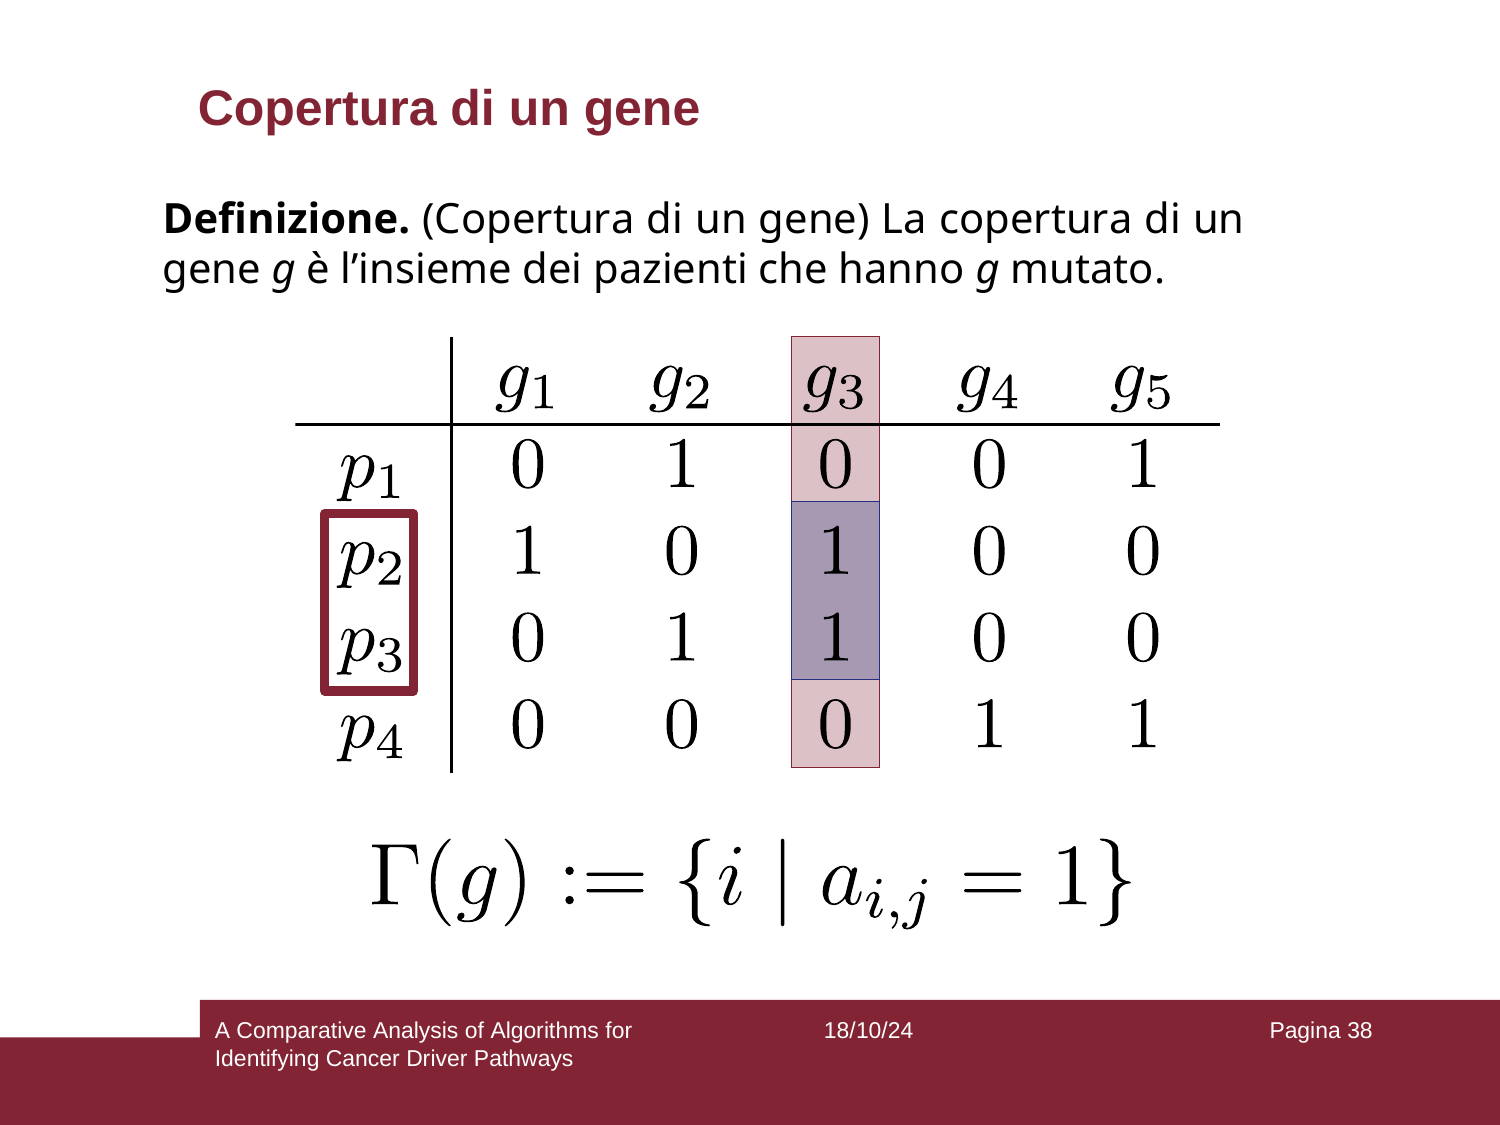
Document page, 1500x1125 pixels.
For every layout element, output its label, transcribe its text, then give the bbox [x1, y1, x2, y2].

text_box Pagina <number> [1074, 1008, 1388, 1084]
text_box 18/10/24 [712, 1008, 1026, 1084]
title Copertura di un gene [183, 67, 1400, 150]
picture [295, 350, 1241, 780]
picture [372, 838, 1131, 930]
text_box Definizione. (Copertura di un gene) La copertura di un gene g è l’insieme dei pazienti che hanno g mutato. [147, 184, 1359, 350]
text_box A Comparative Analysis of Algorithms for Identifying Cancer Driver Pathways [199, 1008, 676, 1084]
